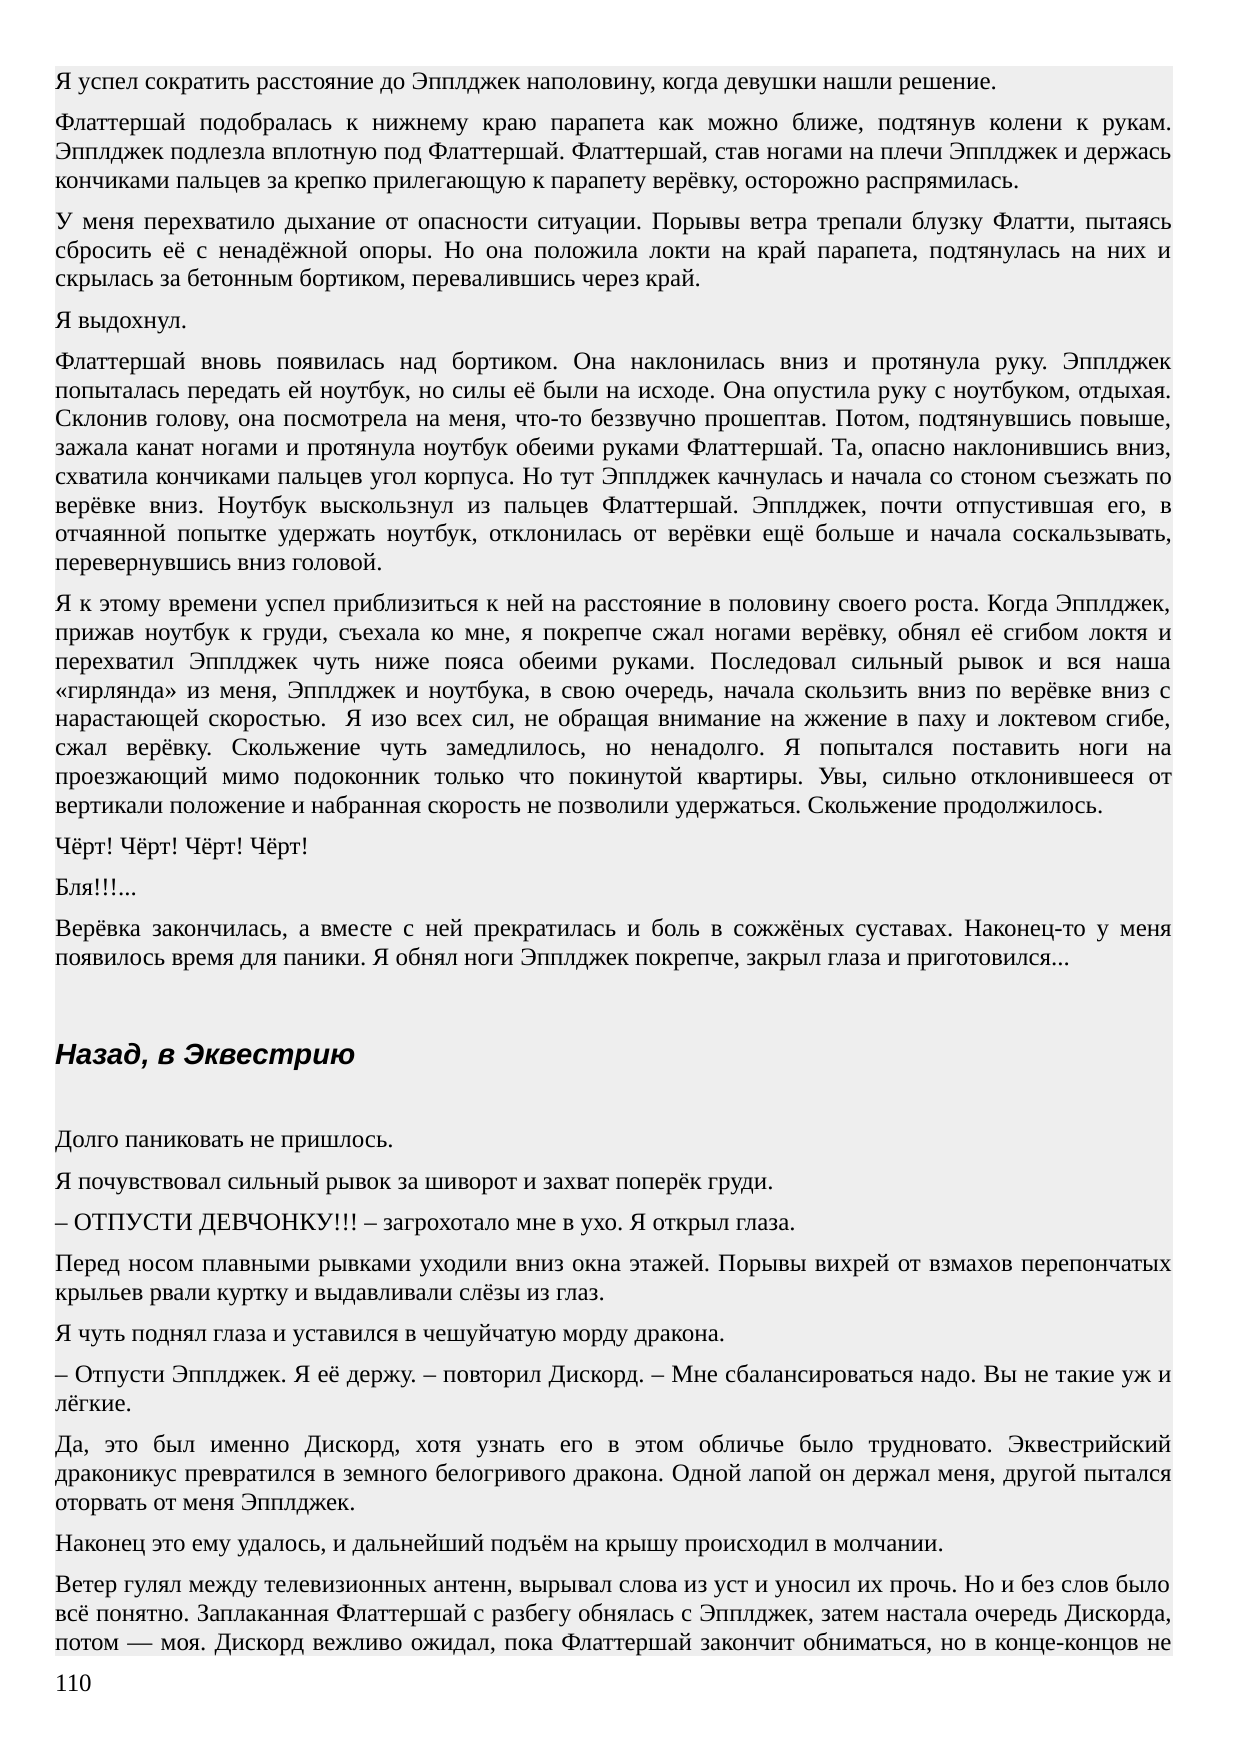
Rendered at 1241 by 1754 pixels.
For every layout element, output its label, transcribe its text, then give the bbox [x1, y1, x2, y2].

text Я успел сократить расстояние до Эпплджек наполовину, когда девушки нашли решение. [55, 66, 1173, 95]
text Верёвка закончилась, а вместе с ней прекратилась и боль в сожжёных суставах. Наконец-то у меня появилось время для паники. Я обнял ноги Эпплджек покрепче, закрыл глаза и приготовился... [55, 913, 1173, 971]
text Перед носом плавными рывками уходили вниз окна этажей. Порывы вихрей от взмахов перепончатых крыльев рвали куртку и выдавливали слёзы из глаз. [55, 1248, 1173, 1306]
text Флаттершай вновь появилась над бортиком. Она наклонилась вниз и протянула руку. Эпплджек попыталась передать ей ноутбук, но силы её были на исходе. Она опустила руку с ноутбуком, отдыхая. Склонив голову, она посмотрела на меня, что-то беззвучно прошептав. Потом, подтянувшись повыше, зажала канат ногами и протянула ноутбук обеими руками Флаттершай. Та, опасно наклонившись вниз, схватила кончиками пальцев угол корпуса. Но тут Эпплджек качнулась и начала со стоном съезжать по верёвке вниз. Ноутбук выскользнул из пальцев Флаттершай. Эпплджек, почти отпустившая его, в отчаянной попытке удержать ноутбук, отклонилась от верёвки ещё больше и начала соскальзывать, перевернувшись вниз головой. [55, 346, 1173, 576]
subtitle Назад, в Эквестрию [55, 1037, 1173, 1071]
text Долго паниковать не пришлось. [55, 1124, 1173, 1153]
text Чёрт! Чёрт! Чёрт! Чёрт! [55, 831, 1173, 860]
text Наконец это ему удалось, и дальнейший подъём на крышу происходил в молчании. [55, 1528, 1173, 1557]
text Я выдохнул. [55, 305, 1173, 333]
text Ветер гулял между телевизионных антенн, вырывал слова из уст и уносил их прочь. Но и без слов было всё понятно. Заплаканная Флаттершай с разбегу обнялась с Эпплджек, затем настала очередь Дискорда, потом — моя. Дискорд вежливо ожидал, пока Флаттершай закончит обниматься, но в конце-концов не [55, 1569, 1173, 1656]
text Да, это был именно Дискорд, хотя узнать его в этом обличье было трудновато. Эквестрийский драконикус превратился в земного белогривого дракона. Одной лапой он держал меня, другой пытался оторвать от меня Эпплджек. [55, 1429, 1173, 1516]
text Флаттершай подобралась к нижнему краю парапета как можно ближе, подтянув колени к рукам. Эпплджек подлезла вплотную под Флаттершай. Флаттершай, став ногами на плечи Эпплджек и держась кончиками пальцев за крепко прилегающую к парапету верёвку, осторожно распрямилась. [55, 107, 1173, 193]
text – Отпусти Эпплджек. Я её держу. – повторил Дискорд. – Мне сбалансироваться надо. Вы не такие уж и лёгкие. [55, 1359, 1173, 1417]
text Бля!!!... [55, 872, 1173, 901]
text У меня перехватило дыхание от опасности ситуации. Порывы ветра трепали блузку Флатти, пытаясь сбросить её с ненадёжной опоры. Но она положила локти на край парапета, подтянулась на них и скрылась за бетонным бортиком, перевалившись через край. [55, 206, 1173, 292]
text – ОТПУСТИ ДЕВЧОНКУ!!! – загрохотало мне в ухо. Я открыл глаза. [55, 1207, 1173, 1236]
text Я чуть поднял глаза и уставился в чешуйчатую морду дракона. [55, 1318, 1173, 1347]
text Я к этому времени успел приблизиться к ней на расстояние в половину своего роста. Когда Эпплджек, прижав ноутбук к груди, съехала ко мне, я покрепче сжал ногами верёвку, обнял её сгибом локтя и перехватил Эпплджек чуть ниже пояса обеими руками. Последовал сильный рывок и вся наша «гирлянда» из меня, Эпплджек и ноутбука, в свою очередь, начала скользить вниз по верёвке вниз с нарастающей скоростью. Я изо всех сил, не обращая внимание на жжение в паху и локтевом сгибе, сжал верёвку. Скольжение чуть замедлилось, но ненадолго. Я попытался поставить ноги на проезжающий мимо подоконник только что покинутой квартиры. Увы, сильно отклонившееся от вертикали положение и набранная скорость не позволили удержаться. Скольжение продолжилось. [55, 588, 1173, 818]
text Я почувствовал сильный рывок за шиворот и захват поперёк груди. [55, 1166, 1173, 1194]
